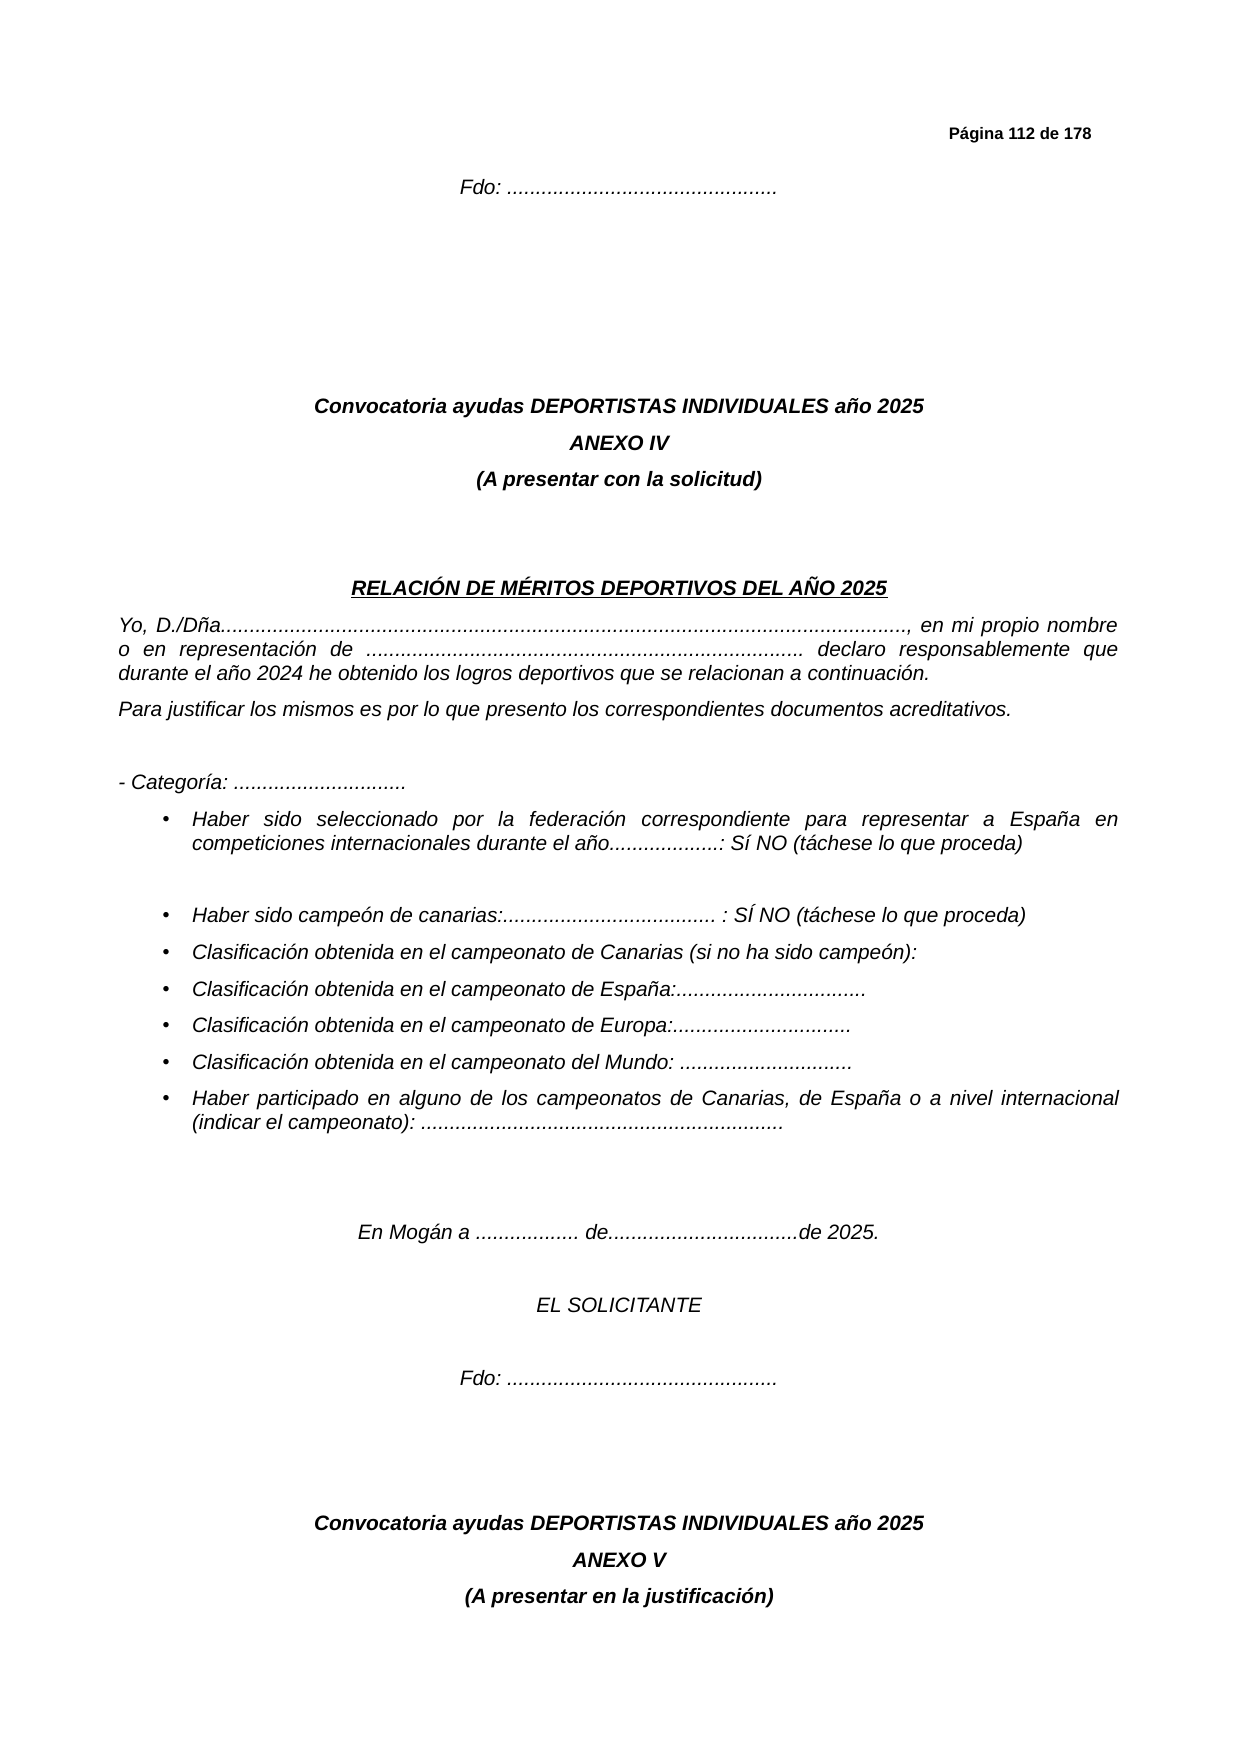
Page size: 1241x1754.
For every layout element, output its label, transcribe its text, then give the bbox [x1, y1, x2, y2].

list Clasificación obtenida en el campeonato del Mundo: .............................. [162, 1049, 1122, 1074]
text ANEXO IV [118, 430, 1122, 454]
text En Mogán a .................. de.................................de 2025. [118, 1219, 1122, 1243]
list Haber sido campeón de canarias:..................................... : SÍ NO (táchese lo que proceda) [162, 903, 1122, 927]
text Yo, D./Dña......................................................................................................................., en mi propio nombre o en representación de ............................................................................ declaro responsablemente que durante el año 2024 he obtenido los logros deportivos que se relacionan a continuación. [118, 613, 1122, 684]
list Clasificación obtenida en el campeonato de España:................................. [162, 976, 1122, 1001]
text EL SOLICITANTE [118, 1292, 1122, 1316]
list Clasificación obtenida en el campeonato de Europa:............................... [162, 1013, 1122, 1037]
list Haber sido seleccionado por la federación correspondiente para representar a España en competiciones internacionales durante el año...................: Sí NO (táchese lo que proceda) [162, 806, 1122, 854]
list Haber participado en alguno de los campeonatos de Canarias, de España o a nivel internacional (indicar el campeonato): ............................................................... [162, 1086, 1122, 1134]
text - Categoría: .............................. [118, 770, 1122, 794]
text Para justificar los mismos es por lo que presento los correspondientes documentos acreditativos. [118, 697, 1122, 721]
text Fdo: ............................................... [118, 175, 1122, 199]
text Fdo: ............................................... [118, 1365, 1122, 1389]
text RELACIÓN DE MÉRITOS DEPORTIVOS DEL AÑO 2025 [118, 576, 1122, 600]
text (A presentar en la justificación) [118, 1584, 1122, 1608]
text (A presentar con la solicitud) [118, 467, 1122, 491]
text Convocatoria ayudas DEPORTISTAS INDIVIDUALES año 2025 [118, 394, 1122, 418]
text ANEXO V [118, 1548, 1122, 1572]
text Convocatoria ayudas DEPORTISTAS INDIVIDUALES año 2025 [118, 1511, 1122, 1535]
list Clasificación obtenida en el campeonato de Canarias (si no ha sido campeón): [162, 940, 1122, 964]
